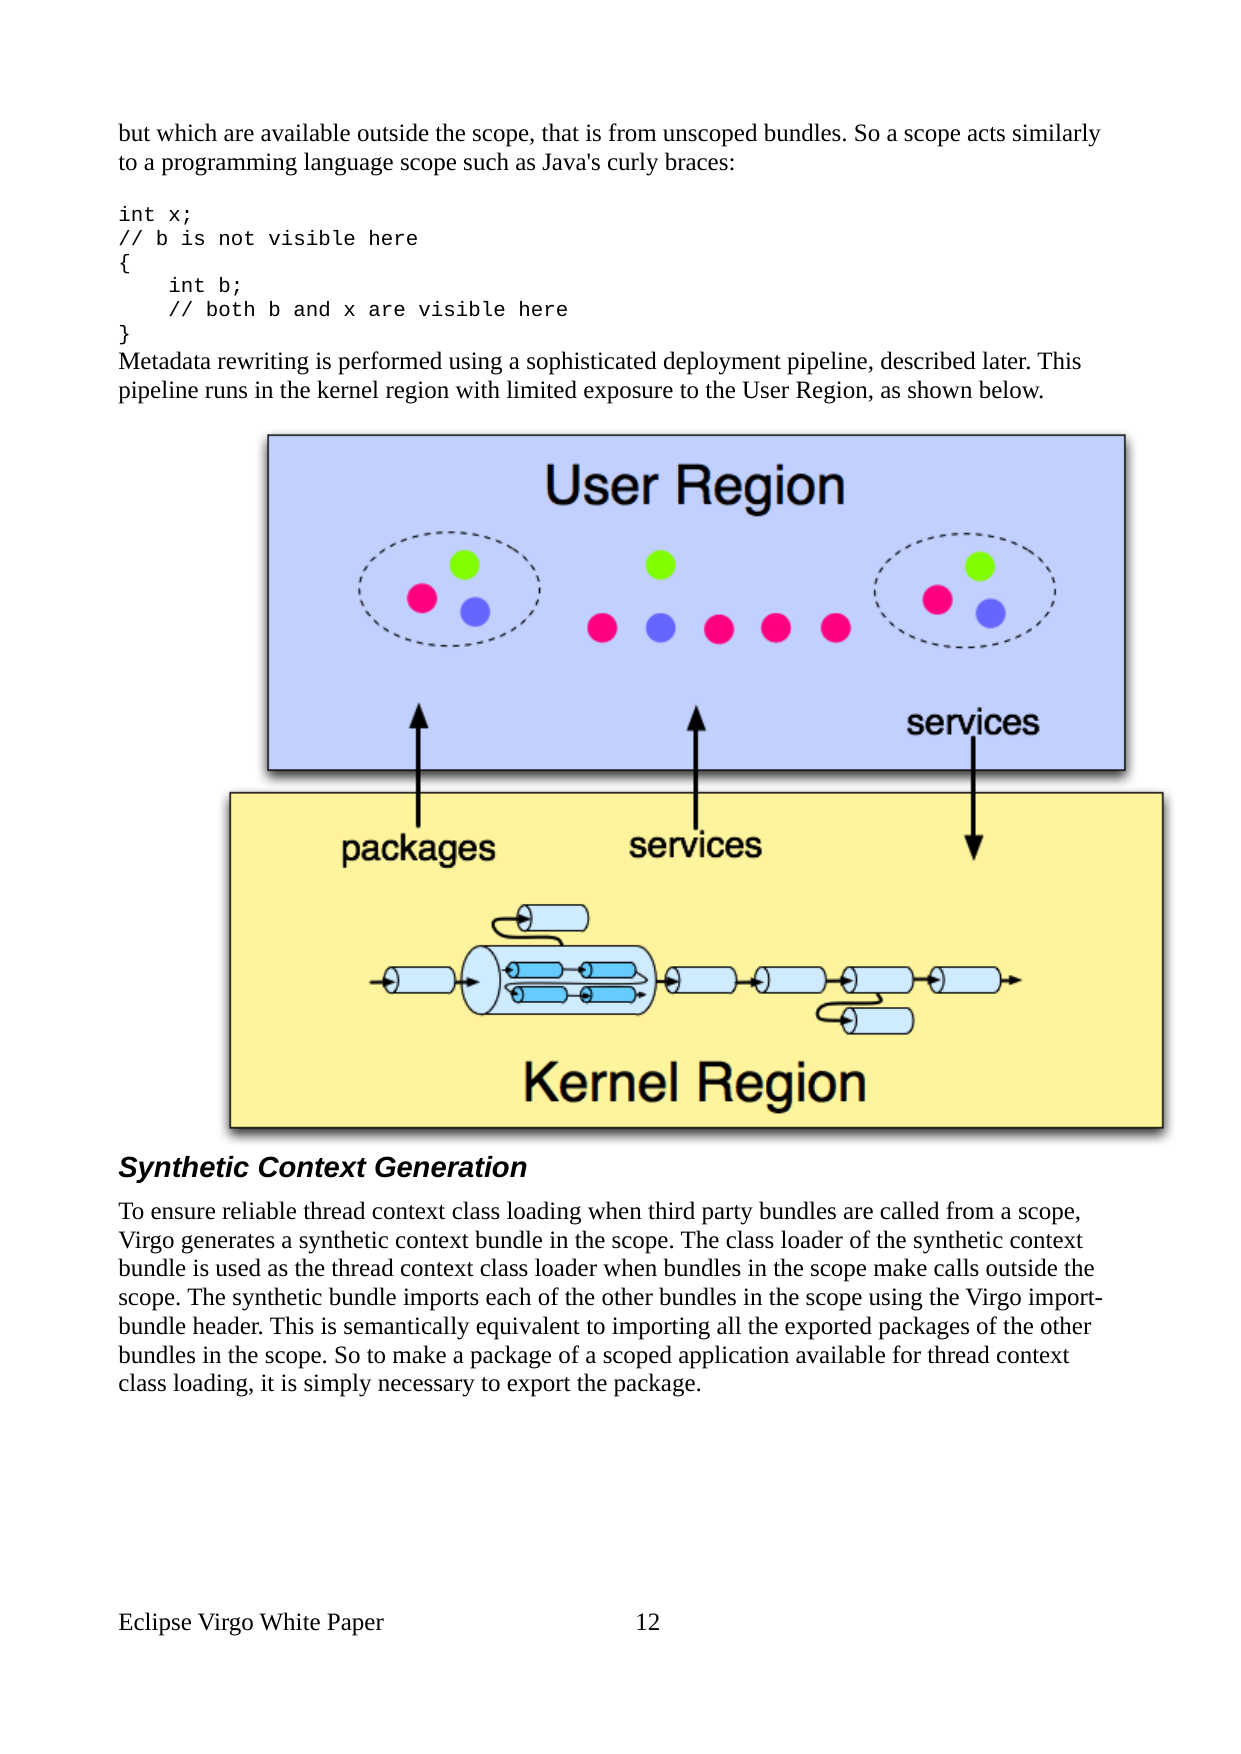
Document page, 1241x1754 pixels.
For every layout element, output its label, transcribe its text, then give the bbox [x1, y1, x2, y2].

text To ensure reliable thread context class loading when third party bundles are called from a scope, Virgo generates a synthetic context bundle in the scope. The class loader of the synthetic context bundle is used as the thread context class loader when bundles in the scope make calls outside the scope. The synthetic bundle imports each of the other bundles in the scope using the Virgo import-bundle header. This is semantically equivalent to importing all the exported packages of the other bundles in the scope. So to make a package of a scoped application available for thread context class loading, it is simply necessary to export the package. [118, 1196, 1122, 1397]
text // both b and x are visible here [118, 299, 1122, 323]
text int x; [118, 204, 1122, 228]
text int b; [118, 275, 1122, 299]
text { [118, 252, 1122, 275]
text but which are available outside the scope, that is from unscoped bundles. So a scope acts similarly to a programming language scope such as Java's curly braces: [118, 118, 1122, 176]
subtitle Synthetic Context Generation [118, 1150, 1122, 1183]
text } [118, 323, 1122, 346]
text Metadata rewriting is performed using a sophisticated deployment pipeline, described later. This pipeline runs in the kernel region with limited exposure to the User Region, as shown below. [118, 346, 1122, 404]
picture [213, 424, 1179, 1150]
text // b is not visible here [118, 228, 1122, 252]
